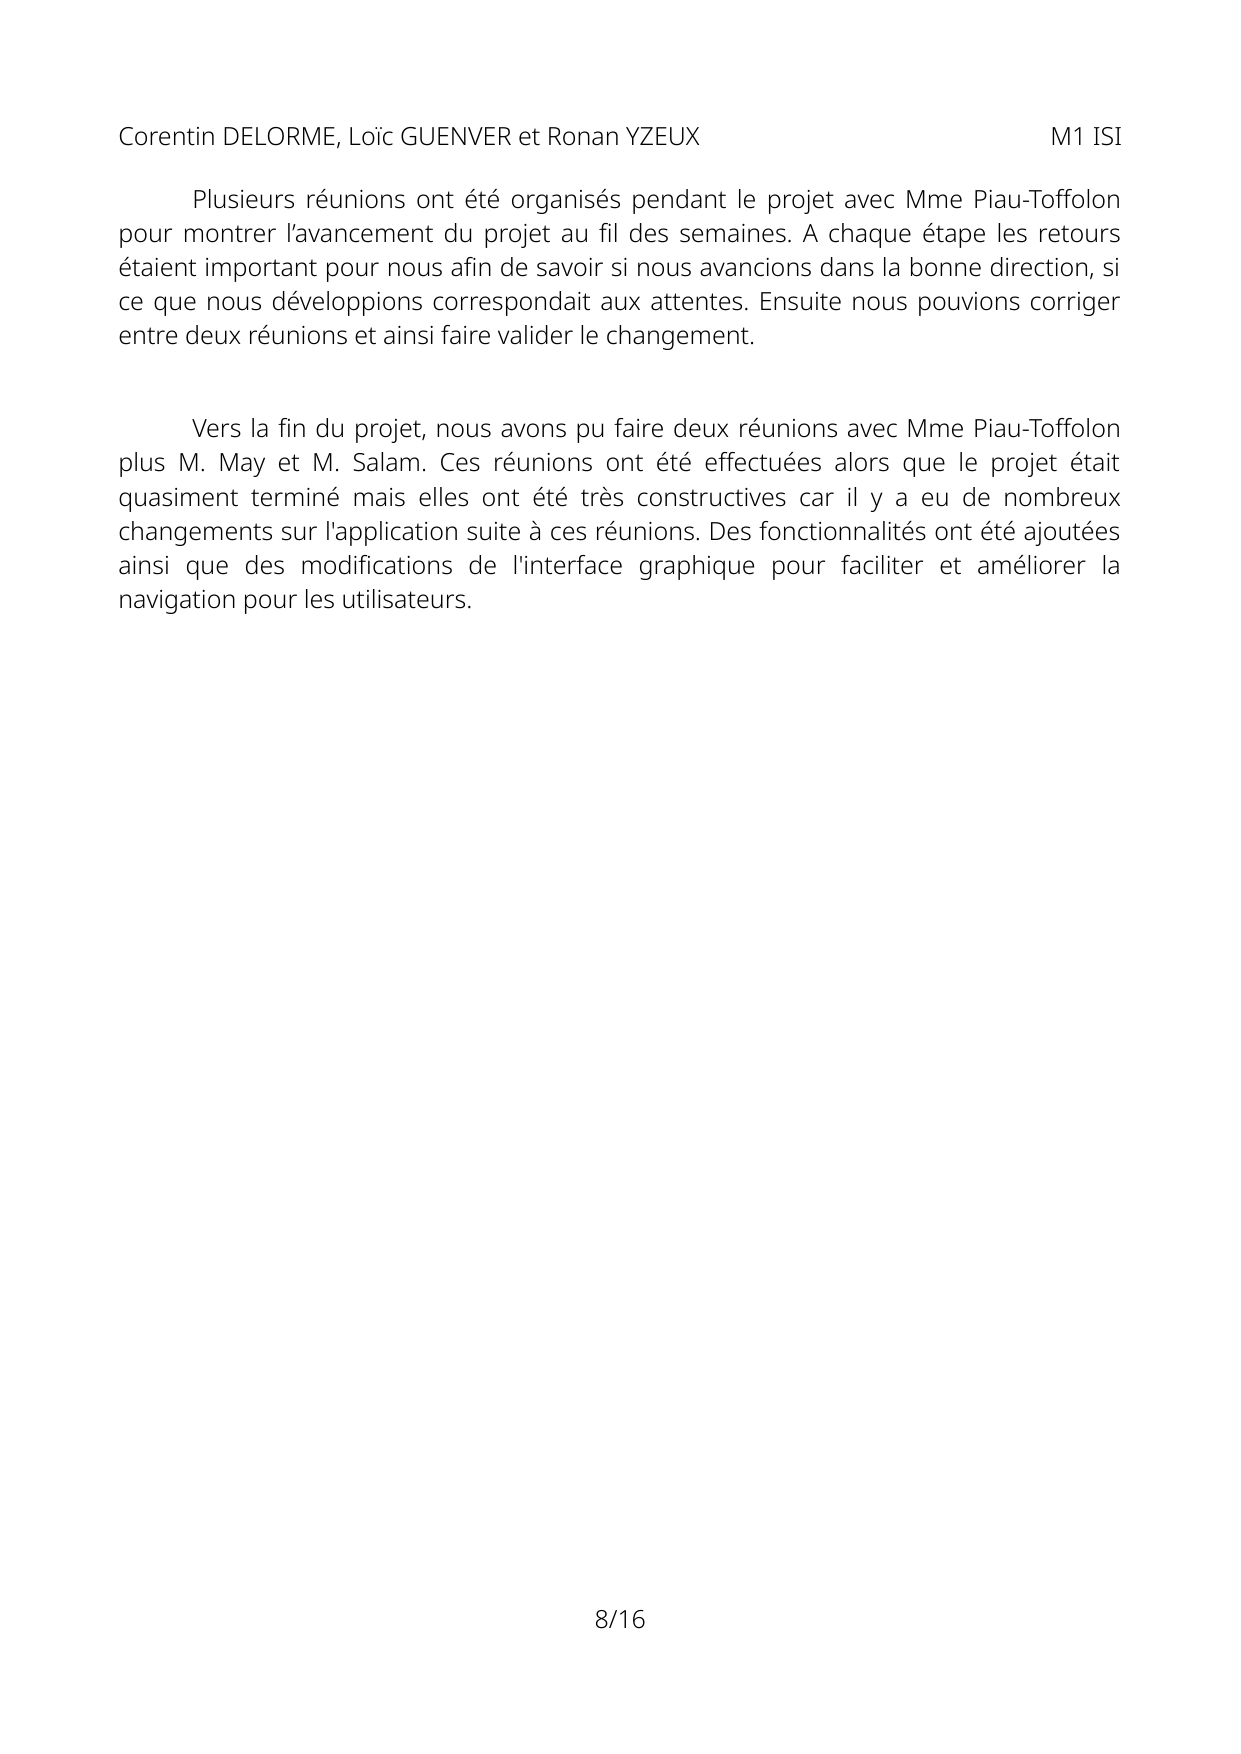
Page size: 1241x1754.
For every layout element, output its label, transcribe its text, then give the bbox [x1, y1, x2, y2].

text Vers la fin du projet, nous avons pu faire deux réunions avec Mme Piau-Toffolon plus M. May et M. Salam. Ces réunions ont été effectuées alors que le projet était quasiment terminé mais elles ont été très constructives car il y a eu de nombreux changements sur l'application suite à ces réunions. Des fonctionnalités ont été ajoutées ainsi que des modifications de l'interface graphique pour faciliter et améliorer la navigation pour les utilisateurs. [118, 411, 1122, 615]
text Plusieurs réunions ont été organisés pendant le projet avec Mme Piau-Toffolon pour montrer l’avancement du projet au fil des semaines. A chaque étape les retours étaient important pour nous afin de savoir si nous avancions dans la bonne direction, si ce que nous développions correspondait aux attentes. Ensuite nous pouvions corriger entre deux réunions et ainsi faire valider le changement. [118, 182, 1122, 352]
